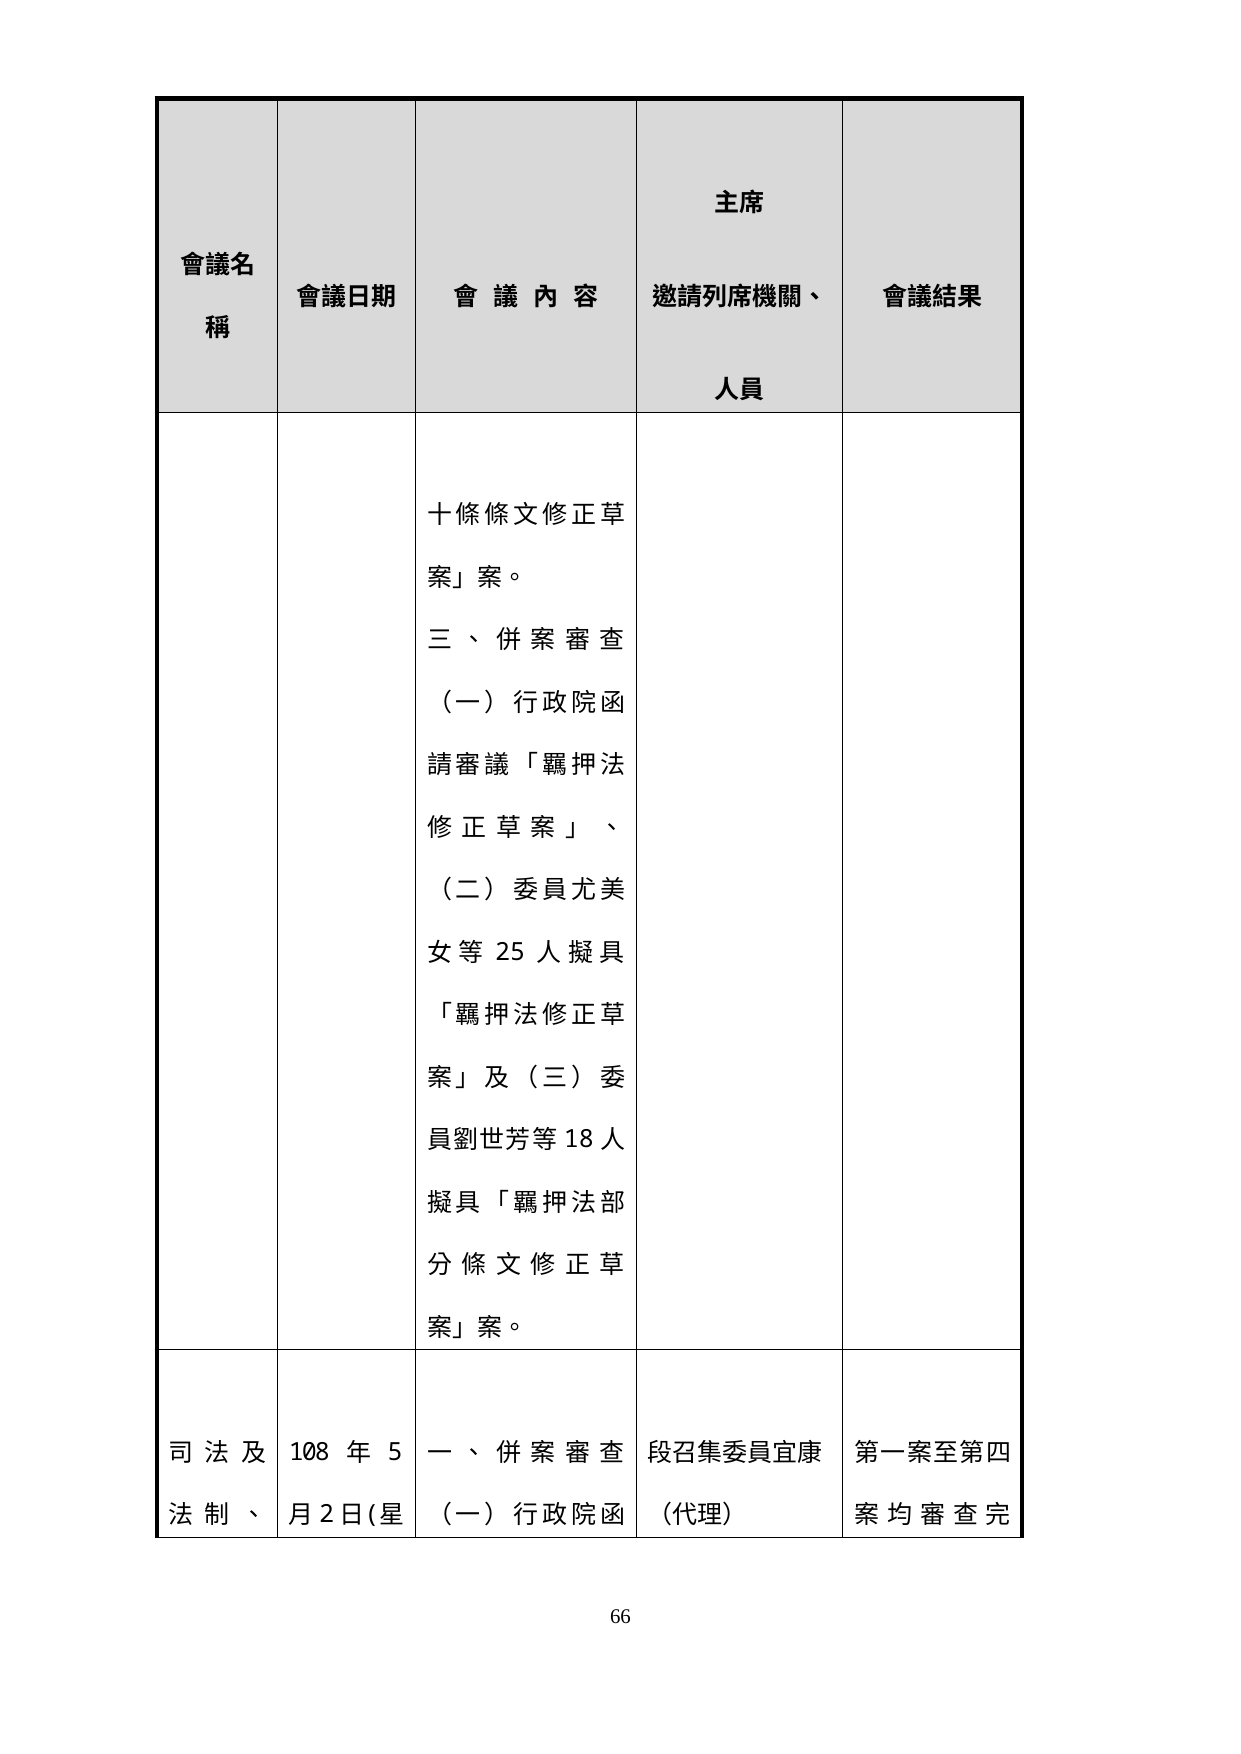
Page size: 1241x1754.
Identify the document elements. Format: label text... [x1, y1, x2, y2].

table_header 會議結果 [843, 101, 1020, 412]
table_cell [637, 413, 842, 1349]
table_cell 108年5月2日(星 [278, 1350, 415, 1537]
table_header 會議日期 [278, 101, 415, 412]
table_cell 一、併案審查（一）行政院函 [416, 1350, 636, 1537]
table_cell [159, 413, 277, 1349]
table_cell 司法及法制、 [159, 1350, 277, 1537]
table_cell 十條條文修正草案」案。 三、併案審查（一）行政院函請審議「羈押法修正草案」、（二）委員尤美女等25人擬具「羈押法修正草案」及（三）委員劉世芳等18人擬具「羈押法部分條文修正草案」案。 [416, 413, 636, 1349]
table_cell [278, 413, 415, 1349]
table_cell 段召集委員宜康（代理） [637, 1350, 842, 1537]
table_header 會議名稱 [159, 101, 277, 412]
table_header 會議內容 [416, 101, 636, 412]
table_header 主席 邀請列席機關、 人員 [637, 101, 842, 412]
table_cell 第一案至第四案均審查完 [843, 1350, 1020, 1537]
table_cell [843, 413, 1020, 1349]
